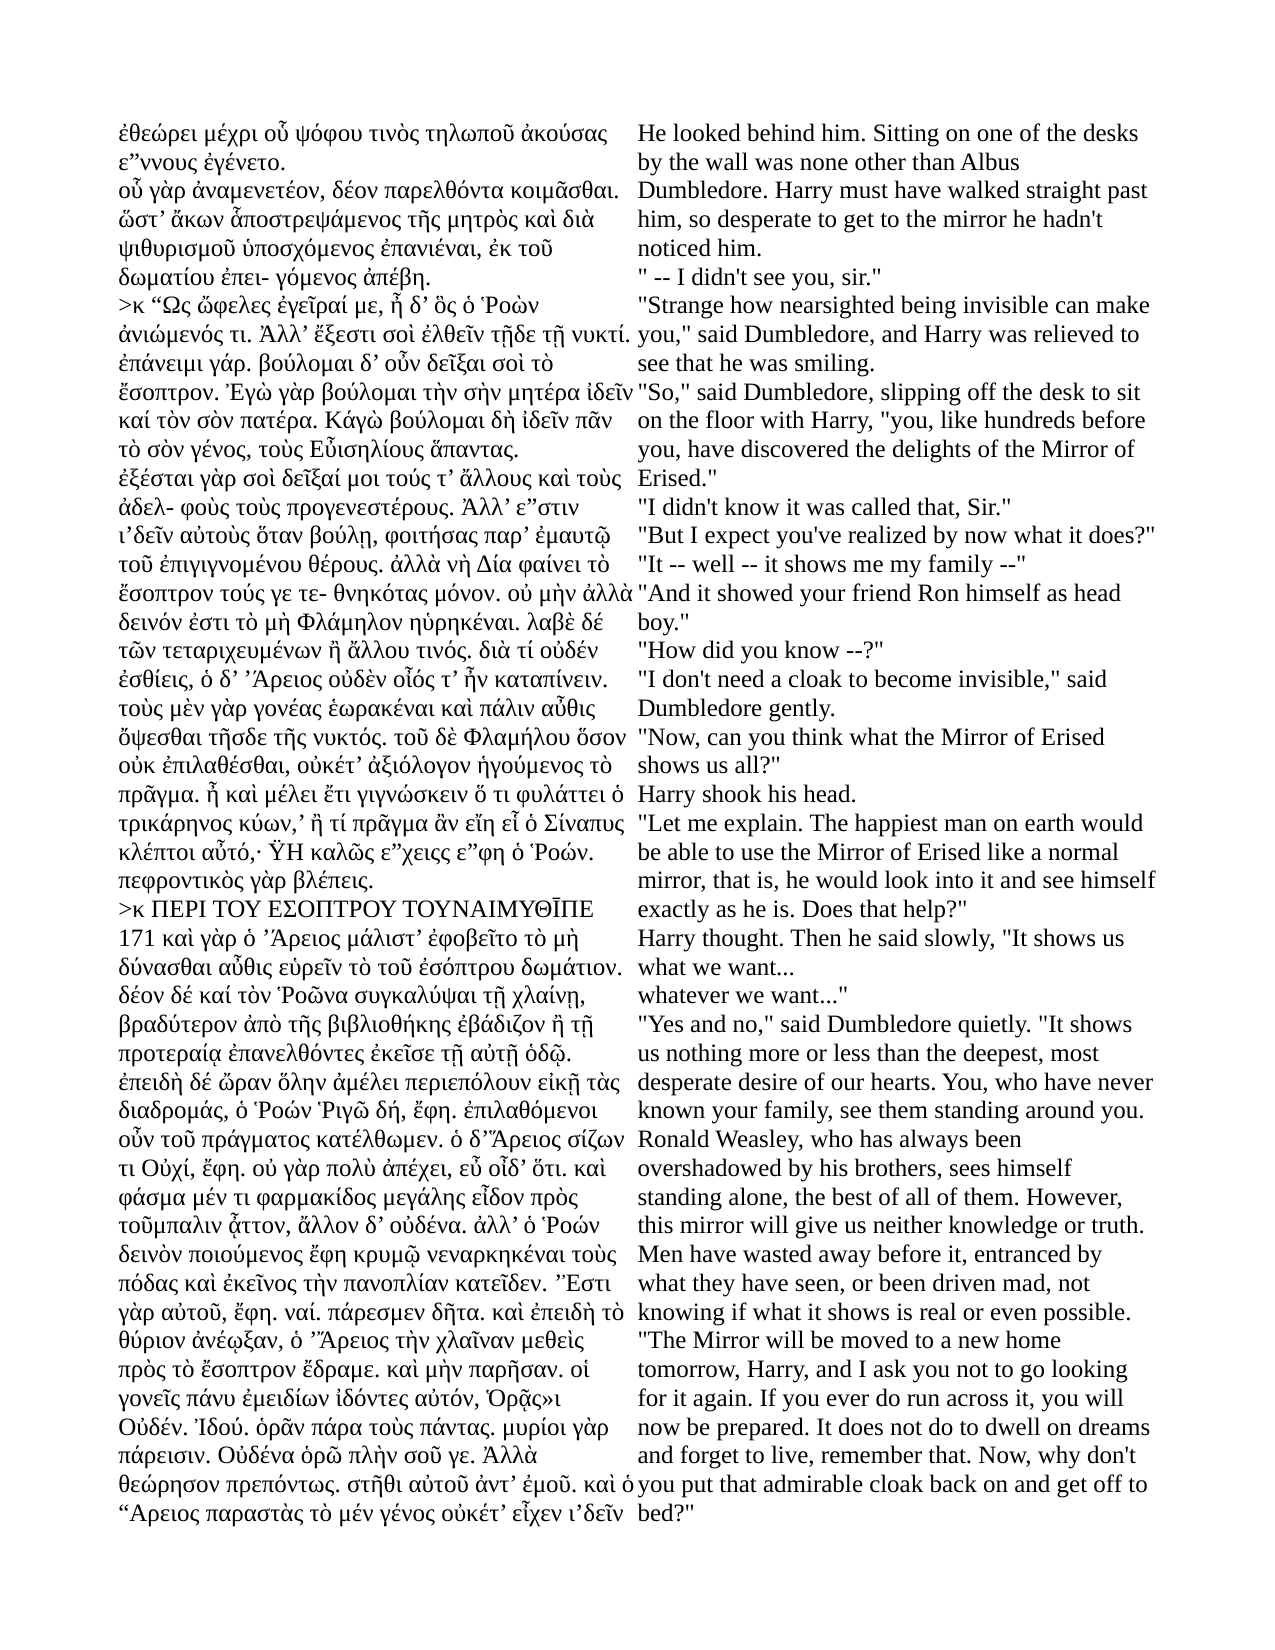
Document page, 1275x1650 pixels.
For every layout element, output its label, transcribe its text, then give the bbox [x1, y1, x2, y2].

table_cell ἐθεώρει μέχρι οὗ ψόφου τινὸς τηλωποῦ ἀκούσας ε”ννους ἐγένετο. οὗ γὰρ ἀναμενετέον, δέον παρελθόντα κοιμᾶσθαι. ὥστ’ ἄκων ἇποστρεψάμενος τῆς μητρὸς καὶ διὰ ψιθυρισμοῦ ὑποσχόμενος ἐπανιέναι, ἐκ τοῦ δωματίου ἐπει- γόμενος ἀπέβη. >κ “Ως ὤφελες ἐγεῖραί με, ἦ δ’ ὃς ὁ Ῥοὼν ἀνιώμενός τι. Ἀλλ’ ἔξεστι σοὶ ἐλθεῖν τῇδε τῇ νυκτί. ἐπάνειμι γάρ. βούλομαι δ’ οὖν δεῖξαι σοὶ τὸ ἔσοπτρον. Ἐγὼ γὰρ βούλομαι τὴν σὴν μητέρα ἰδεῖν καί τὸν σὸν πατέρα. Κάγὼ βούλομαι δὴ ἰδεῖν πᾶν τὸ σὸν γένος, τοὺς Εὖισηλίους ἅπαντας. ἐξέσται γὰρ σοὶ δεῖξαί μοι τούς τ’ ἄλλους καὶ τοὺς ἀδελ- φοὺς τοὺς προγενεστέρους. Ἀλλ’ ε”στιν ι’δεῖν αὐτοὺς ὅταν βούλῃ, φοιτήσας παρ’ ἐμαυτῷ τοῦ ἐπιγιγνομένου θέρους. ἀλλὰ νὴ Δία φαίνει τὸ ἔσοπτρον τούς γε τε- θνηκότας μόνον. οὐ μὴν ἀλλὰ δεινόν ἐστι τὸ μὴ Φλάμηλον ηὑρηκέναι. λαβὲ δέ τῶν τεταριχευμένων ἢ ἄλλου τινός. διὰ τί οὐδέν ἐσθίεις, ὁ δ’ ’Άρειος οὐδὲν οἶός τ’ ἦν καταπίνειν. τοὺς μὲν γὰρ γονέας ἑωρακέναι καὶ πάλιν αὖθις ὄψεσθαι τῆσδε τῆς νυκτός. τοῦ δὲ Φλαμήλου ὅσον οὐκ ἐπιλαθέσθαι, οὐκέτ’ ἀξιόλογον ἡγούμενος τὸ πρᾶγμα. ἦ καὶ μέλει ἔτι γιγνώσκειν ὅ τι φυλάττει ὁ τρικάρηνος κύων,’ ἢ τί πρᾶγμα ἂν εἴη εἷ ὁ Σίναπυς κλέπτοι αὖτό,· ΫΗ καλῶς ε”χειςς ε”φη ὁ Ῥοών. πεφροντικὸς γὰρ βλέπεις. >κ ΠΕΡΙ ΤΟΥ ΕΣΟΠΤΡΟΥ ΤΟΥΝΑΙΜΥΘῙΠΕ 171 καὶ γὰρ ὁ ’Άρειος μάλιστ’ ἐφοβεῖτο τὸ μὴ δύνασθαι αὖθις εὑρεῖν τὸ τοῦ ἐσόπτρου δωμάτιον. δέον δέ καί τὸν Ῥοῶνα συγκαλύψαι τῇ χλαίνῃ, βραδύτερον ἀπὸ τῆς βιβλιοθήκης ἐβάδιζον ἢ τῇ προτεραίᾳ ἐπανελθόντες ἐκεῖσε τῇ αὐτῇ ὁδῷ. ἐπειδὴ δέ ὤραν ὅλην ἀμέλει περιεπόλουν εἰκῇ τὰς διαδρομάς, ὁ Ῥοών Ῥιγῶ δή, ἔφη. ἐπιλαθόμενοι οὖν τοῦ πράγματος κατέλθωμεν. ὁ δ’Ἅρειος σίζων τι Οὐχί, ἔφη. οὐ γὰρ πολὺ ἀπέχει, εὖ οἶδ’ ὅτι. καὶ φάσμα μέν τι φαρμακίδος μεγάλης εἶδον πρὸς τοῦμπαλιν ᾆττον, ἄλλον δ’ οὐδένα. ἀλλ’ ὁ Ῥοών δεινὸν ποιούμενος ἔφη κρυμῷ νεναρκηκέναι τοὺς πόδας καὶ ἐκεῖνος τὴν πανοπλίαν κατεῖδεν. ’Ἐστι γὰρ αὐτοῦ, ἔφη. ναί. πάρεσμεν δῆτα. καὶ ἐπειδὴ τὸ θύριον ἀνέῳξαν, ὁ ’Ἄρειος τὴν χλαῖναν μεθεὶς πρὸς τὸ ἔσοπτρον ἔδραμε. καὶ μὴν παρῆσαν. οἱ γονεῖς πάνυ ἐμειδίων ἰδόντες αὐτόν, Ὁρᾷς»ι Οὐδέν. Ἰδού. ὁρᾶν πάρα τοὺς πάντας. μυρίοι γὰρ πάρεισιν. Οὐδένα ὁρῶ πλὴν σοῦ γε. Ἀλλὰ θεώρησον πρεπόντως. στῆθι αὐτοῦ ἀντ’ ἐμοῦ. καὶ ὁ “Αρειος παραστὰς τὸ μέν γένος οὐκέτ’ εἶχεν ι’δεῖν [118, 118, 637, 1527]
table_cell He looked behind him. Sitting on one of the desks by the wall was none other than Albus Dumbledore. Harry must have walked straight past him, so desperate to get to the mirror he hadn't noticed him. " -- I didn't see you, sir." "Strange how nearsighted being invisible can make you," said Dumbledore, and Harry was relieved to see that he was smiling. "So," said Dumbledore, slipping off the desk to sit on the floor with Harry, "you, like hundreds before you, have discovered the delights of the Mirror of Erised." "I didn't know it was called that, Sir." "But I expect you've realized by now what it does?" "It -- well -- it shows me my family --" "And it showed your friend Ron himself as head boy." "How did you know --?" "I don't need a cloak to become invisible," said Dumbledore gently. "Now, can you think what the Mirror of Erised shows us all?" Harry shook his head. "Let me explain. The happiest man on earth would be able to use the Mirror of Erised like a normal mirror, that is, he would look into it and see himself exactly as he is. Does that help?" Harry thought. Then he said slowly, "It shows us what we want... whatever we want..." "Yes and no," said Dumbledore quietly. "It shows us nothing more or less than the deepest, most desperate desire of our hearts. You, who have never known your family, see them standing around you. Ronald Weasley, who has always been overshadowed by his brothers, sees himself standing alone, the best of all of them. However, this mirror will give us neither knowledge or truth. Men have wasted away before it, entranced by what they have seen, or been driven mad, not knowing if what it shows is real or even possible. "The Mirror will be moved to a new home tomorrow, Harry, and I ask you not to go looking for it again. If you ever do run across it, you will now be prepared. It does not do to dwell on dreams and forget to live, remember that. Now, why don't you put that admirable cloak back on and get off to bed?" [637, 118, 1157, 1527]
